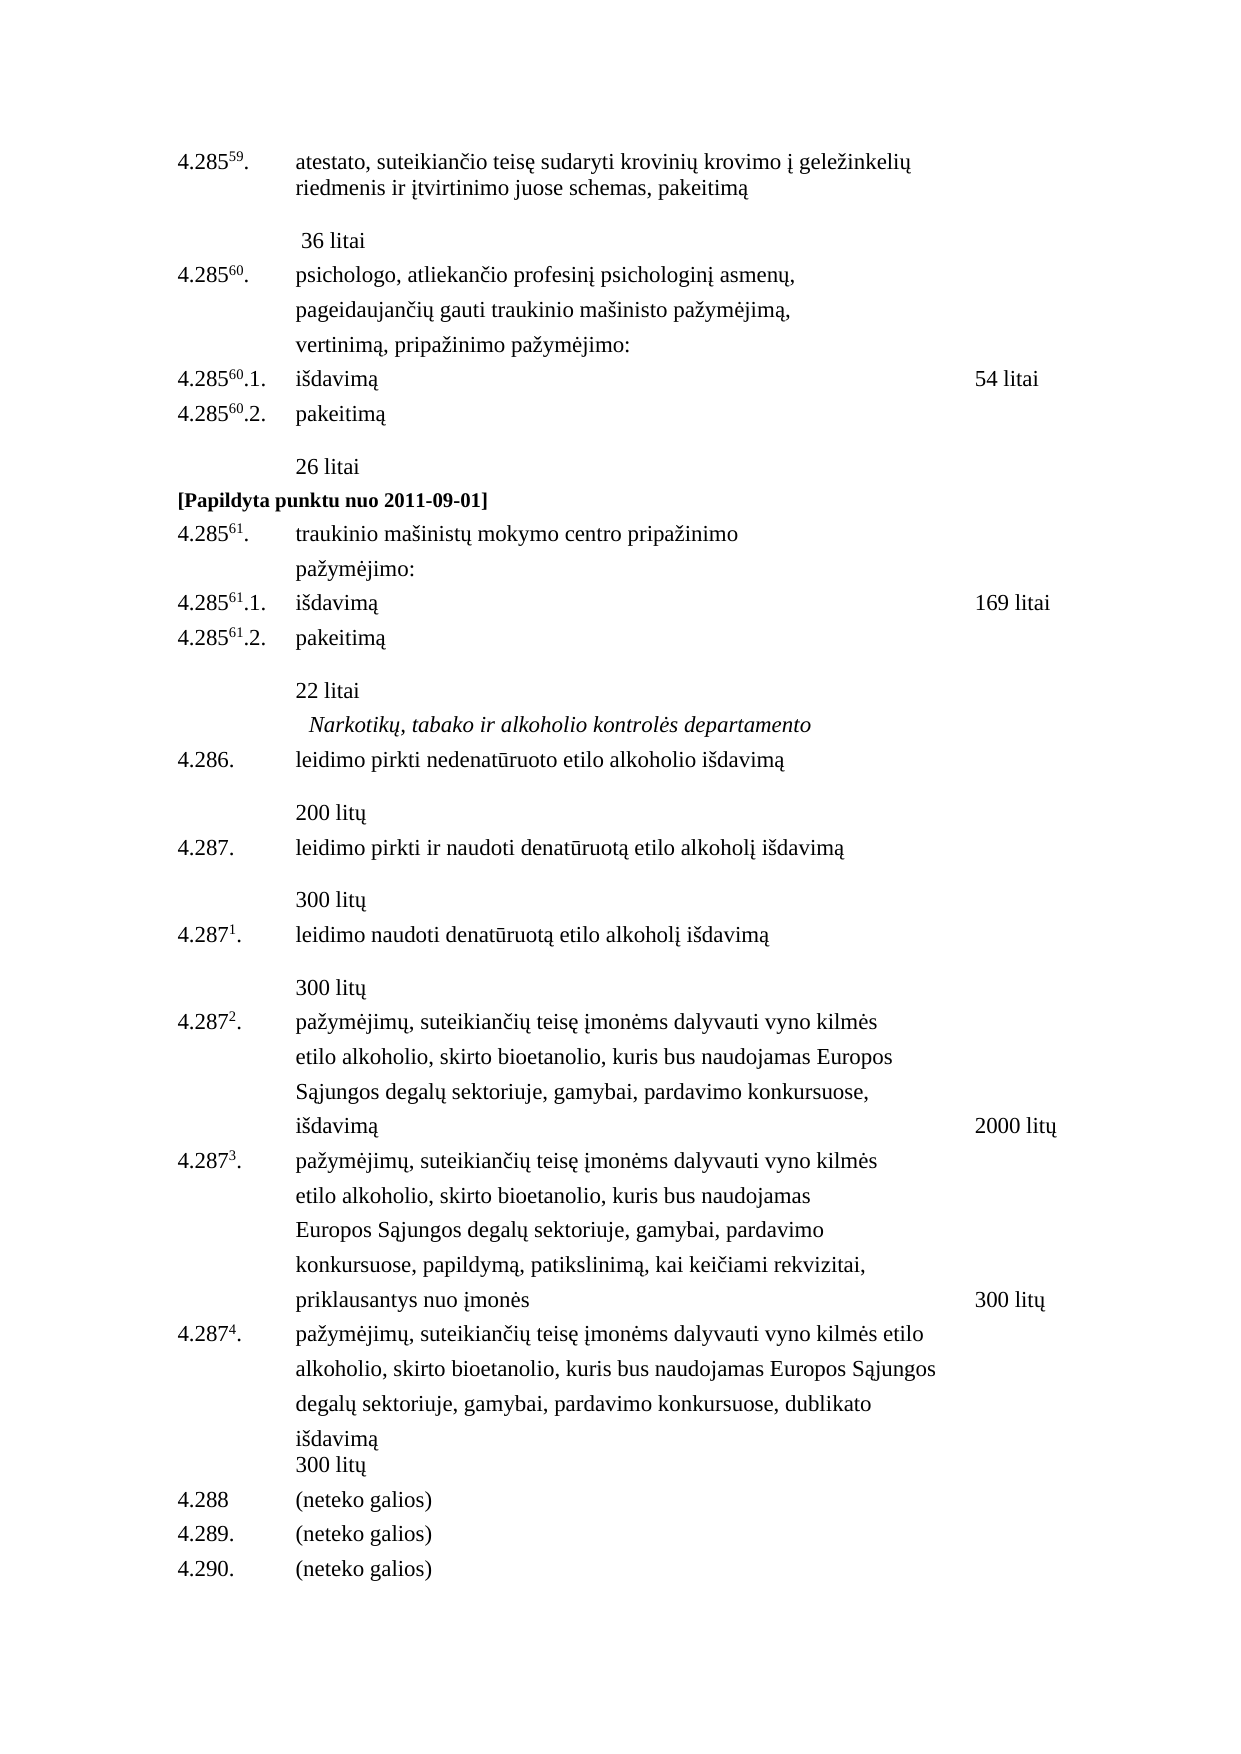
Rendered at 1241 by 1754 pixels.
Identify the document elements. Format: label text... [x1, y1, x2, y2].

text 4.2871. leidimo naudoti denatūruotą etilo alkoholį išdavimą 300 litų [177, 921, 945, 1000]
text 4.288 (neteko galios) [177, 1486, 945, 1512]
text 4.28560. psichologo, atliekančio profesinį psichologinį asmenų, [177, 261, 1122, 288]
text 4.2873. pažymėjimų, suteikiančių teisę įmonėms dalyvauti vyno kilmės [177, 1147, 1122, 1173]
text alkoholio, skirto bioetanolio, kuris bus naudojamas Europos Sąjungos [177, 1355, 945, 1382]
text 4.28561.2. pakeitimą 22 litai [177, 624, 930, 703]
text 4.287. leidimo pirkti ir naudoti denatūruotą etilo alkoholį išdavimą 300 litų [177, 833, 945, 913]
text 4.28561. traukinio mašinistų mokymo centro pripažinimo [177, 520, 1122, 546]
text 4.2874. pažymėjimų, suteikiančių teisę įmonėms dalyvauti vyno kilmės etilo [177, 1321, 945, 1347]
text priklausantys nuo įmonės 300 litų [177, 1286, 1122, 1312]
text 4.2872. pažymėjimų, suteikiančių teisę įmonėms dalyvauti vyno kilmės [177, 1008, 1122, 1035]
text pažymėjimo: [177, 555, 1122, 581]
text išdavimą 300 litų [177, 1424, 945, 1477]
text Europos Sąjungos degalų sektoriuje, gamybai, pardavimo [177, 1216, 1122, 1243]
text etilo alkoholio, skirto bioetanolio, kuris bus naudojamas [177, 1182, 1122, 1208]
text konkursuose, papildymą, patikslinimą, kai keičiami rekvizitai, [177, 1251, 1122, 1277]
text etilo alkoholio, skirto bioetanolio, kuris bus naudojamas Europos [177, 1043, 1122, 1069]
text Sąjungos degalų sektoriuje, gamybai, pardavimo konkursuose, [177, 1078, 1122, 1104]
text Narkotikų, tabako ir alkoholio kontrolės departamento [177, 711, 945, 738]
text 4.28560.2. pakeitimą 26 litai [177, 400, 930, 479]
text pageidaujančių gauti traukinio mašinisto pažymėjimą, [177, 296, 1122, 322]
text [Papildyta punktu nuo 2011-09-01] [177, 488, 930, 512]
text degalų sektoriuje, gamybai, pardavimo konkursuose, dublikato [177, 1390, 945, 1416]
text išdavimą 2000 litų [177, 1112, 1122, 1139]
text 4.286. leidimo pirkti nedenatūruoto etilo alkoholio išdavimą 200 litų [177, 746, 945, 825]
text 4.28559. atestato, suteikiančio teisę sudaryti krovinių krovimo į geležinkelių riedmenis ir įtvirtinimo juose schemas, pakeitimą 36 litai [177, 148, 930, 253]
text 4.28560.1. išdavimą 54 litai [177, 366, 1122, 392]
text 4.28561.1. išdavimą 169 litai [177, 589, 1122, 616]
text 4.289. (neteko galios) [177, 1520, 945, 1547]
text vertinimą, pripažinimo pažymėjimo: [177, 331, 1122, 357]
text 4.290. (neteko galios) [177, 1555, 945, 1581]
